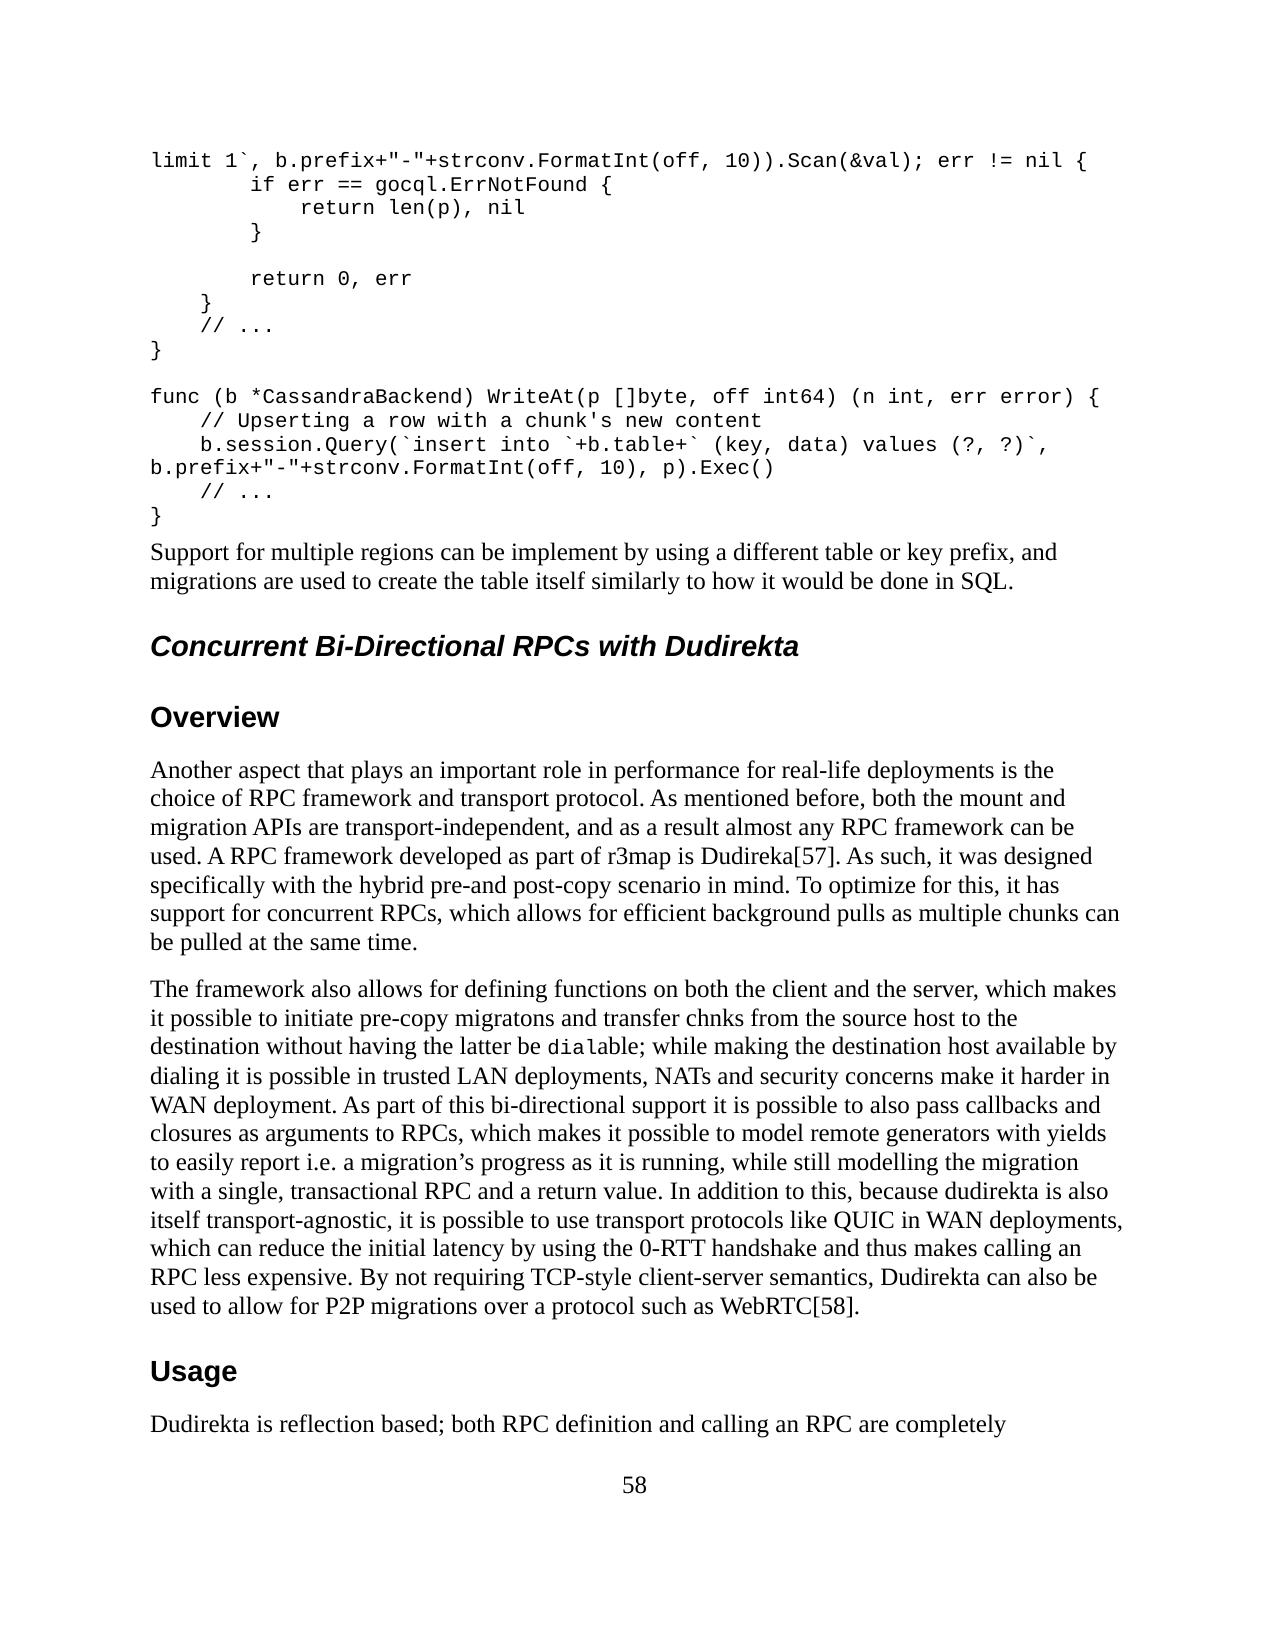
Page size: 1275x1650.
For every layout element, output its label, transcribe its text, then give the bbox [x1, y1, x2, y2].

text The framework also allows for defining functions on both the client and the server, which makes it possible to initiate pre-copy migratons and transfer chnks from the source host to the destination without having the latter be dialable; while making the destination host available by dialing it is possible in trusted LAN deployments, NATs and security concerns make it harder in WAN deployment. As part of this bi-directional support it is possible to also pass callbacks and closures as arguments to RPCs, which makes it possible to model remote generators with yields to easily report i.e. a migration’s progress as it is running, while still modelling the migration with a single, transactional RPC and a return value. In addition to this, because dudirekta is also itself transport-agnostic, it is possible to use transport protocols like QUIC in WAN deployments, which can reduce the initial latency by using the 0-RTT handshake and thus makes calling an RPC less expensive. By not requiring TCP-style client-server semantics, Dudirekta can also be used to allow for P2P migrations over a protocol such as WebRTC[58]. [150, 974, 1125, 1320]
text Another aspect that plays an important role in performance for real-life deployments is the choice of RPC framework and transport protocol. As mentioned before, both the mount and migration APIs are transport-independent, and as a result almost any RPC framework can be used. A RPC framework developed as part of r3map is Dudireka[57]. As such, it was designed specifically with the hybrid pre-and post-copy scenario in mind. To optimize for this, it has support for concurrent RPCs, which allows for efficient background pulls as multiple chunks can be pulled at the same time. [150, 755, 1125, 956]
text Dudirekta is reflection based; both RPC definition and calling an RPC are completely [150, 1409, 1125, 1437]
text } [150, 221, 1125, 244]
subtitle Concurrent Bi-Directional RPCs with Dudirekta [150, 629, 1125, 662]
text } [150, 505, 1125, 528]
text limit 1`, b.prefix+"-"+strconv.FormatInt(off, 10)).Scan(&val); err != nil { [150, 150, 1125, 174]
text // ... [150, 316, 1125, 339]
subtitle Usage [150, 1354, 1125, 1387]
text if err == gocql.ErrNotFound { [150, 174, 1125, 197]
text Support for multiple regions can be implement by using a different table or key prefix, and migrations are used to create the table itself similarly to how it would be done in SQL. [150, 537, 1125, 595]
text return len(p), nil [150, 197, 1125, 221]
text // ... [150, 481, 1125, 505]
text // Upserting a row with a chunk's new content [150, 410, 1125, 434]
subtitle Overview [150, 700, 1125, 733]
text return 0, err [150, 268, 1125, 292]
text } [150, 292, 1125, 316]
text func (b *CassandraBackend) WriteAt(p []byte, off int64) (n int, err error) { [150, 386, 1125, 410]
text b.session.Query(`insert into `+b.table+` (key, data) values (?, ?)`, b.prefix+"-"+strconv.FormatInt(off, 10), p).Exec() [150, 434, 1125, 481]
text } [150, 339, 1125, 363]
